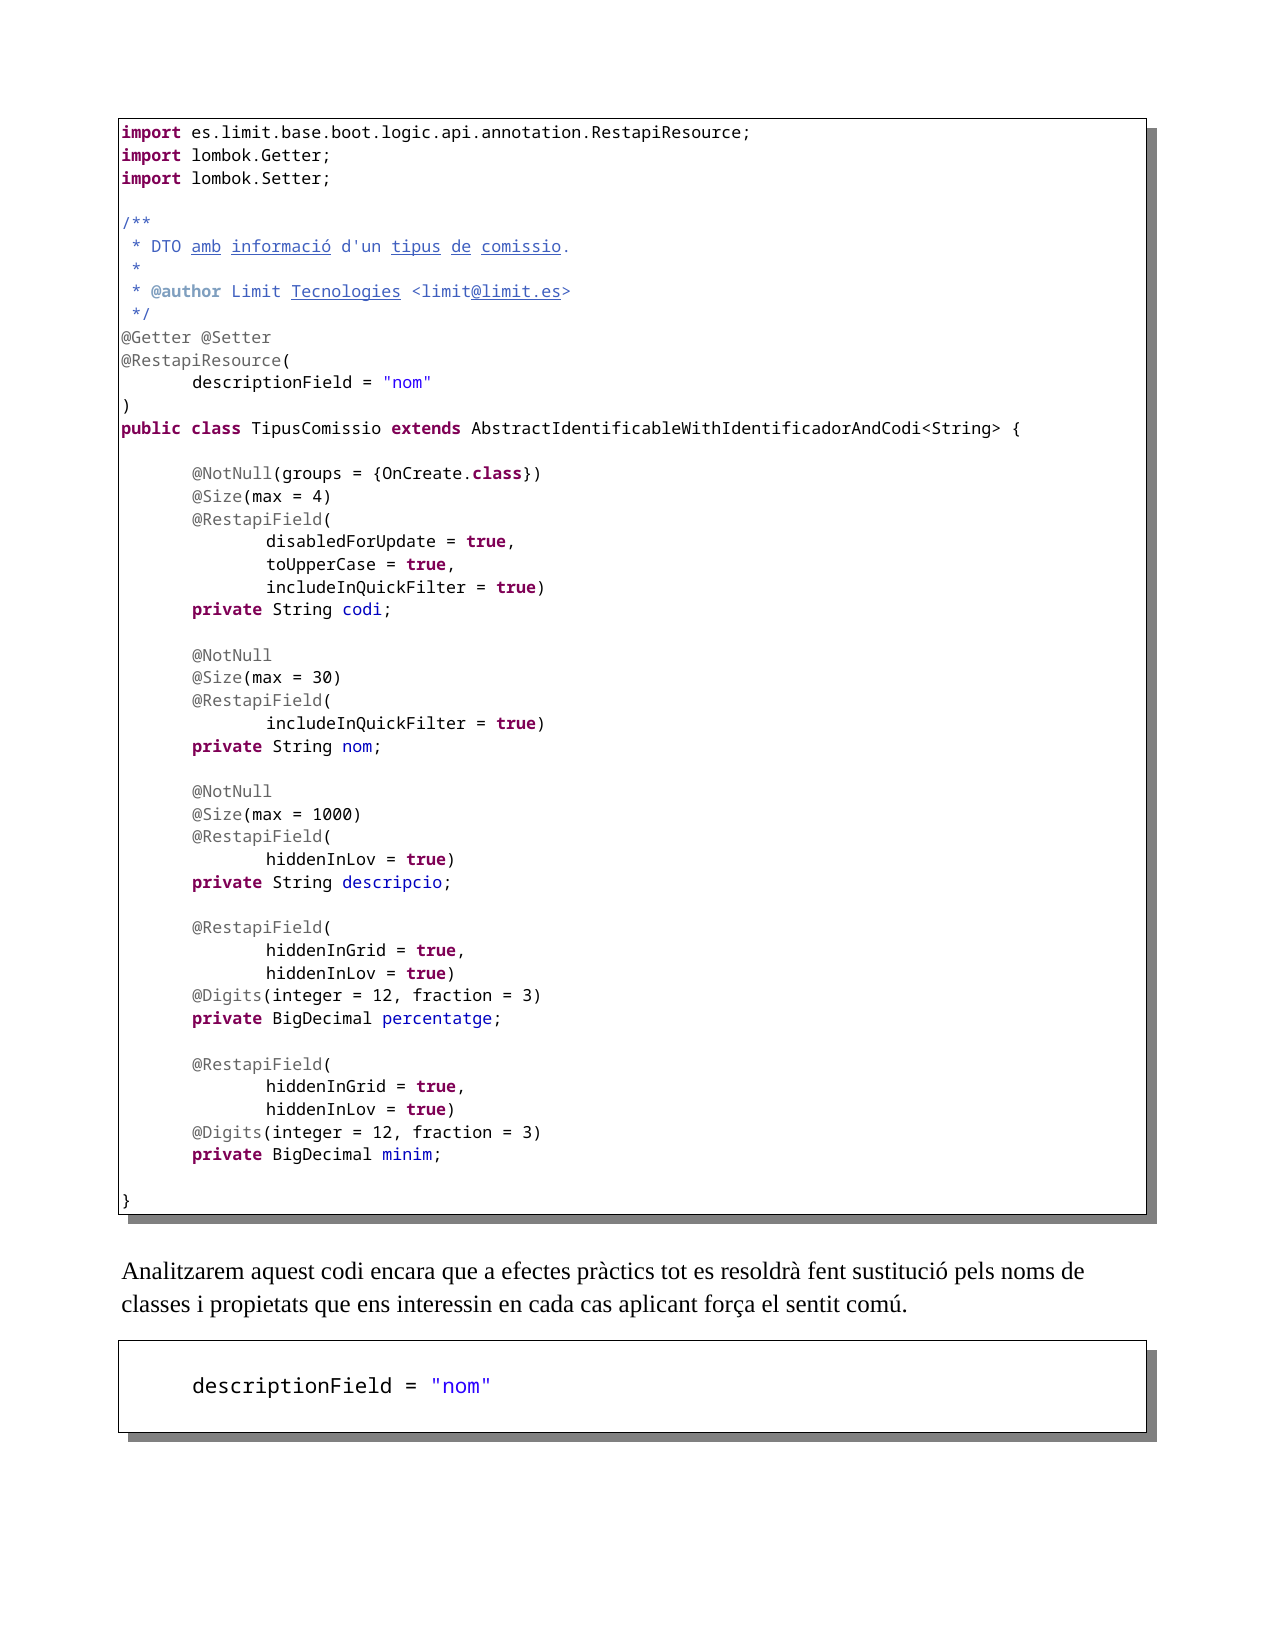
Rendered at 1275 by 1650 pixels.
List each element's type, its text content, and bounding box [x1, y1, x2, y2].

text Analitzarem aquest codi encara que a efectes pràctics tot es resoldrà fent sustitució pels noms de classes i propietats que ens interessin en cada cas aplicant força el sentit comú. [118, 1256, 1157, 1321]
text @RestapiField( [119, 686, 1146, 708]
text /** [119, 209, 1146, 232]
text } [119, 1185, 1146, 1214]
text hiddenInGrid = true, [119, 1072, 1146, 1094]
text private BigDecimal minim; [119, 1140, 1146, 1166]
text @Getter @Setter [119, 322, 1146, 345]
text public class TipusComissio extends AbstractIdentificableWithIdentificadorAndCodi<String> { [119, 413, 1146, 439]
text @RestapiField( [119, 822, 1146, 845]
text descriptionField = "nom" [119, 368, 1146, 391]
text @RestapiResource( [119, 345, 1146, 368]
text @NotNull(groups = {OnCreate.class}) [119, 459, 1146, 481]
text @Size(max = 4) [119, 481, 1146, 504]
text @RestapiField( [119, 504, 1146, 527]
text hiddenInLov = true) [119, 845, 1146, 867]
text hiddenInLov = true) [119, 1094, 1146, 1117]
text * [119, 254, 1146, 277]
text */ [119, 300, 1146, 322]
text private String nom; [119, 731, 1146, 757]
text @RestapiField( [119, 1049, 1146, 1072]
text @Digits(integer = 12, fraction = 3) [119, 1117, 1146, 1140]
text @NotNull [119, 777, 1146, 799]
text private String codi; [119, 595, 1146, 621]
text disabledForUpdate = true, [119, 527, 1146, 549]
text private String descripcio; [119, 867, 1146, 893]
text import es.limit.base.boot.logic.api.annotation.RestapiResource; [119, 119, 1146, 141]
text includeInQuickFilter = true) [119, 708, 1146, 731]
text @NotNull [119, 640, 1146, 663]
text descriptionField = "nom" [119, 1368, 1146, 1400]
text private BigDecimal percentatge; [119, 1004, 1146, 1029]
text ) [119, 391, 1146, 413]
text import lombok.Setter; [119, 163, 1146, 189]
text toUpperCase = true, [119, 549, 1146, 572]
text @Digits(integer = 12, fraction = 3) [119, 981, 1146, 1004]
text * @author Limit Tecnologies <limit@limit.es> [119, 277, 1146, 300]
text @Size(max = 1000) [119, 799, 1146, 822]
text hiddenInLov = true) [119, 958, 1146, 981]
text hiddenInGrid = true, [119, 936, 1146, 958]
text @Size(max = 30) [119, 663, 1146, 686]
text import lombok.Getter; [119, 141, 1146, 163]
text includeInQuickFilter = true) [119, 572, 1146, 595]
text @RestapiField( [119, 913, 1146, 936]
text * DTO amb informació d'un tipus de comissio. [119, 232, 1146, 254]
